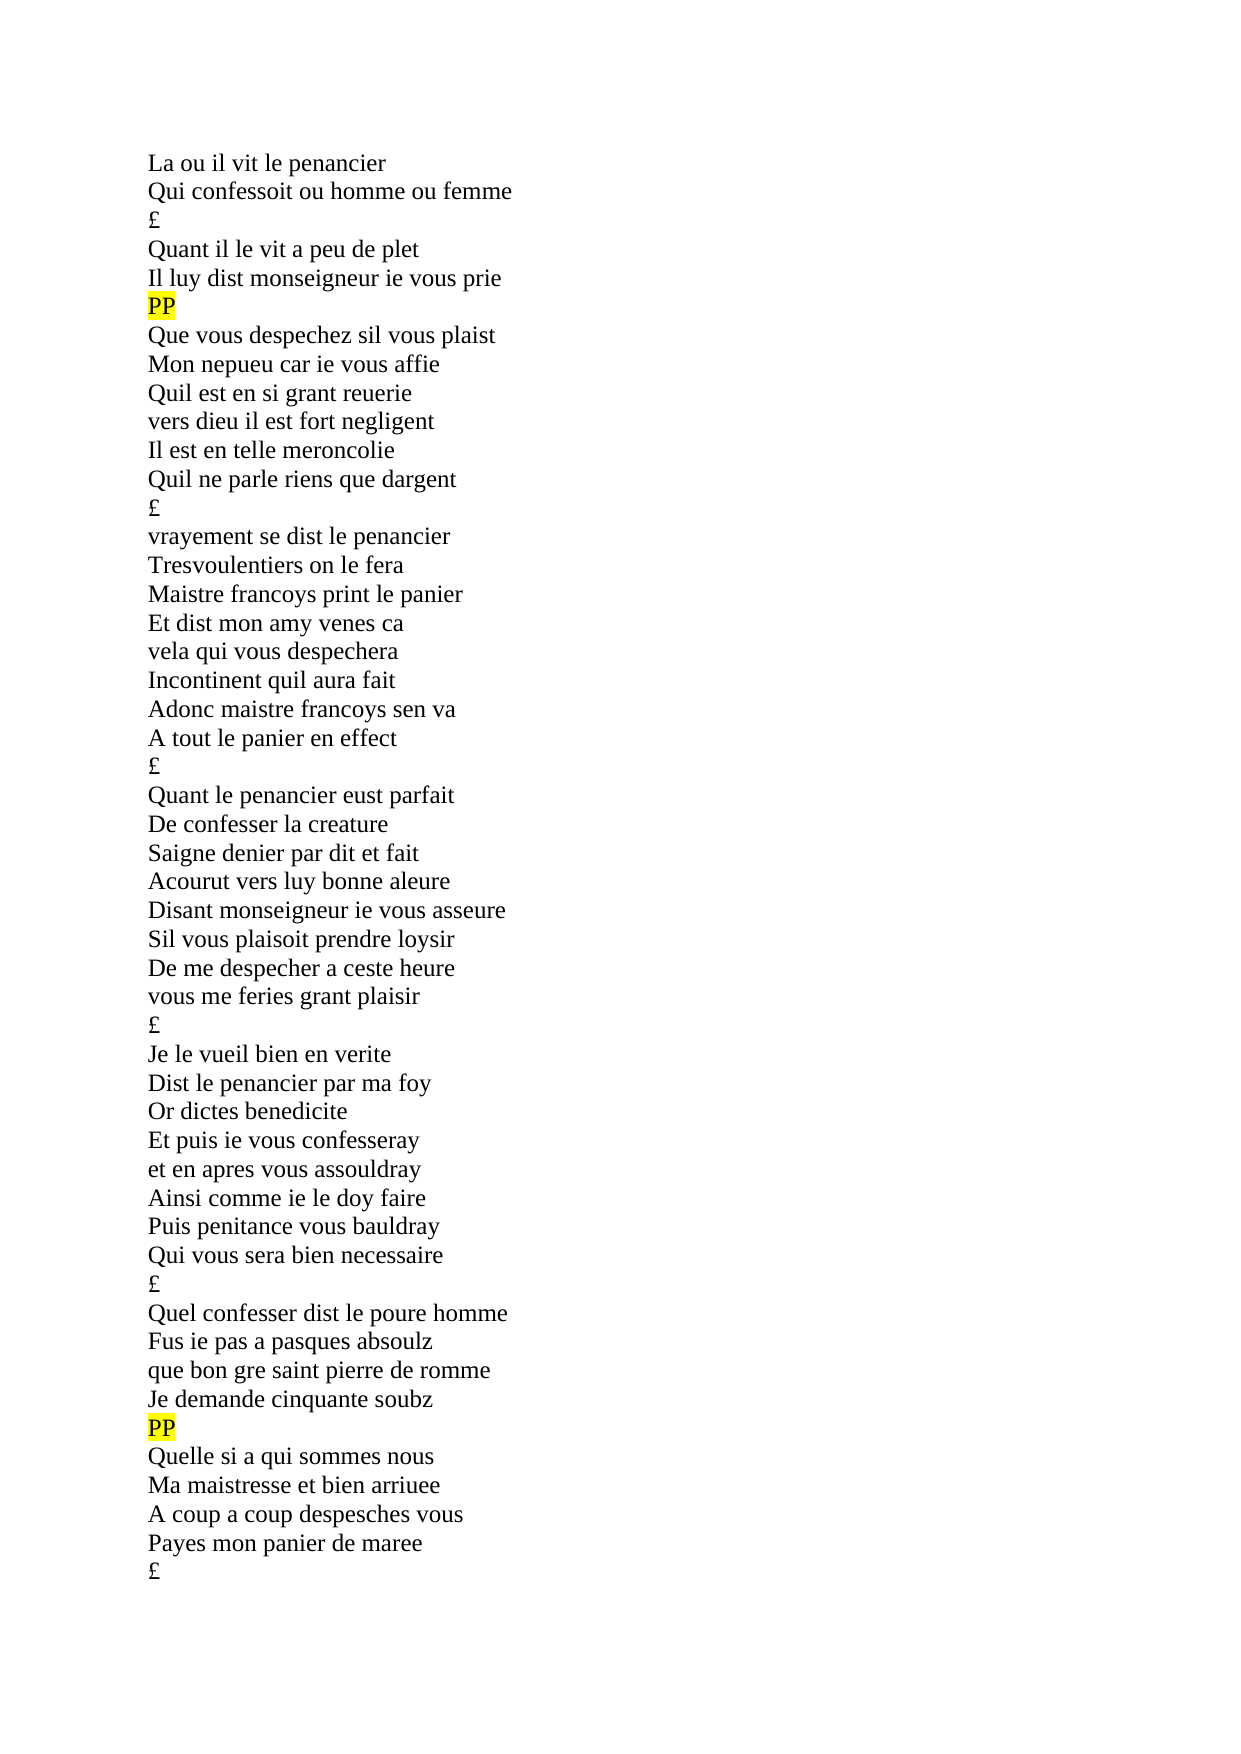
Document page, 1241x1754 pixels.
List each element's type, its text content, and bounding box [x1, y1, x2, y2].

text Quel confesser dist le poure homme [148, 1298, 1093, 1326]
text et en apres vous assouldray [148, 1154, 1093, 1183]
text Maistre francoys print le panier [148, 579, 1093, 608]
text £ [148, 1010, 1093, 1039]
text Quil ne parle riens que dargent [148, 464, 1093, 493]
text Quant il le vit a peu de plet [148, 234, 1093, 263]
text £ [148, 205, 1093, 234]
text vous me feries grant plaisir [148, 981, 1093, 1010]
text £ [148, 751, 1093, 780]
text A tout le panier en effect [148, 723, 1093, 751]
text Quant le penancier eust parfait [148, 780, 1093, 809]
text Incontinent quil aura fait [148, 665, 1093, 694]
text Et dist mon amy venes ca [148, 608, 1093, 636]
text Or dictes benedicite [148, 1096, 1093, 1125]
text vela qui vous despechera [148, 636, 1093, 665]
text Adonc maistre francoys sen va [148, 694, 1093, 723]
text Et puis ie vous confesseray [148, 1125, 1093, 1154]
text A coup a coup despesches vous [148, 1499, 1093, 1528]
text La ou il vit le penancier [148, 148, 1093, 176]
text Acourut vers luy bonne aleure [148, 866, 1093, 895]
text Qui vous sera bien necessaire [148, 1240, 1093, 1269]
text Saigne denier par dit et fait [148, 838, 1093, 866]
text Qui confessoit ou homme ou femme [148, 176, 1093, 205]
text Ainsi comme ie le doy faire [148, 1183, 1093, 1211]
text Je demande cinquante soubz [148, 1384, 1093, 1413]
text Quil est en si grant reuerie [148, 378, 1093, 406]
text Puis penitance vous bauldray [148, 1211, 1093, 1240]
text Il luy dist monseigneur ie vous prie [148, 263, 1093, 291]
text £ [148, 1269, 1093, 1298]
text De confesser la creature [148, 809, 1093, 838]
text Je le vueil bien en verite [148, 1039, 1093, 1068]
text Mon nepueu car ie vous affie [148, 349, 1093, 378]
text Il est en telle meroncolie [148, 435, 1093, 464]
text Fus ie pas a pasques absoulz [148, 1326, 1093, 1355]
text Que vous despechez sil vous plaist [148, 320, 1093, 349]
text Payes mon panier de maree [148, 1528, 1093, 1556]
text Quelle si a qui sommes nous [148, 1441, 1093, 1470]
text De me despecher a ceste heure [148, 953, 1093, 981]
text vrayement se dist le penancier [148, 521, 1093, 550]
text vers dieu il est fort negligent [148, 406, 1093, 435]
text PP [148, 1413, 1093, 1441]
text Disant monseigneur ie vous asseure [148, 895, 1093, 924]
text PP [148, 291, 1093, 320]
text Tresvoulentiers on le fera [148, 550, 1093, 579]
text Sil vous plaisoit prendre loysir [148, 924, 1093, 953]
text Ma maistresse et bien arriuee [148, 1470, 1093, 1499]
text £ [148, 1556, 1093, 1585]
text Dist le penancier par ma foy [148, 1068, 1093, 1096]
text que bon gre saint pierre de romme [148, 1355, 1093, 1384]
text £ [148, 493, 1093, 521]
